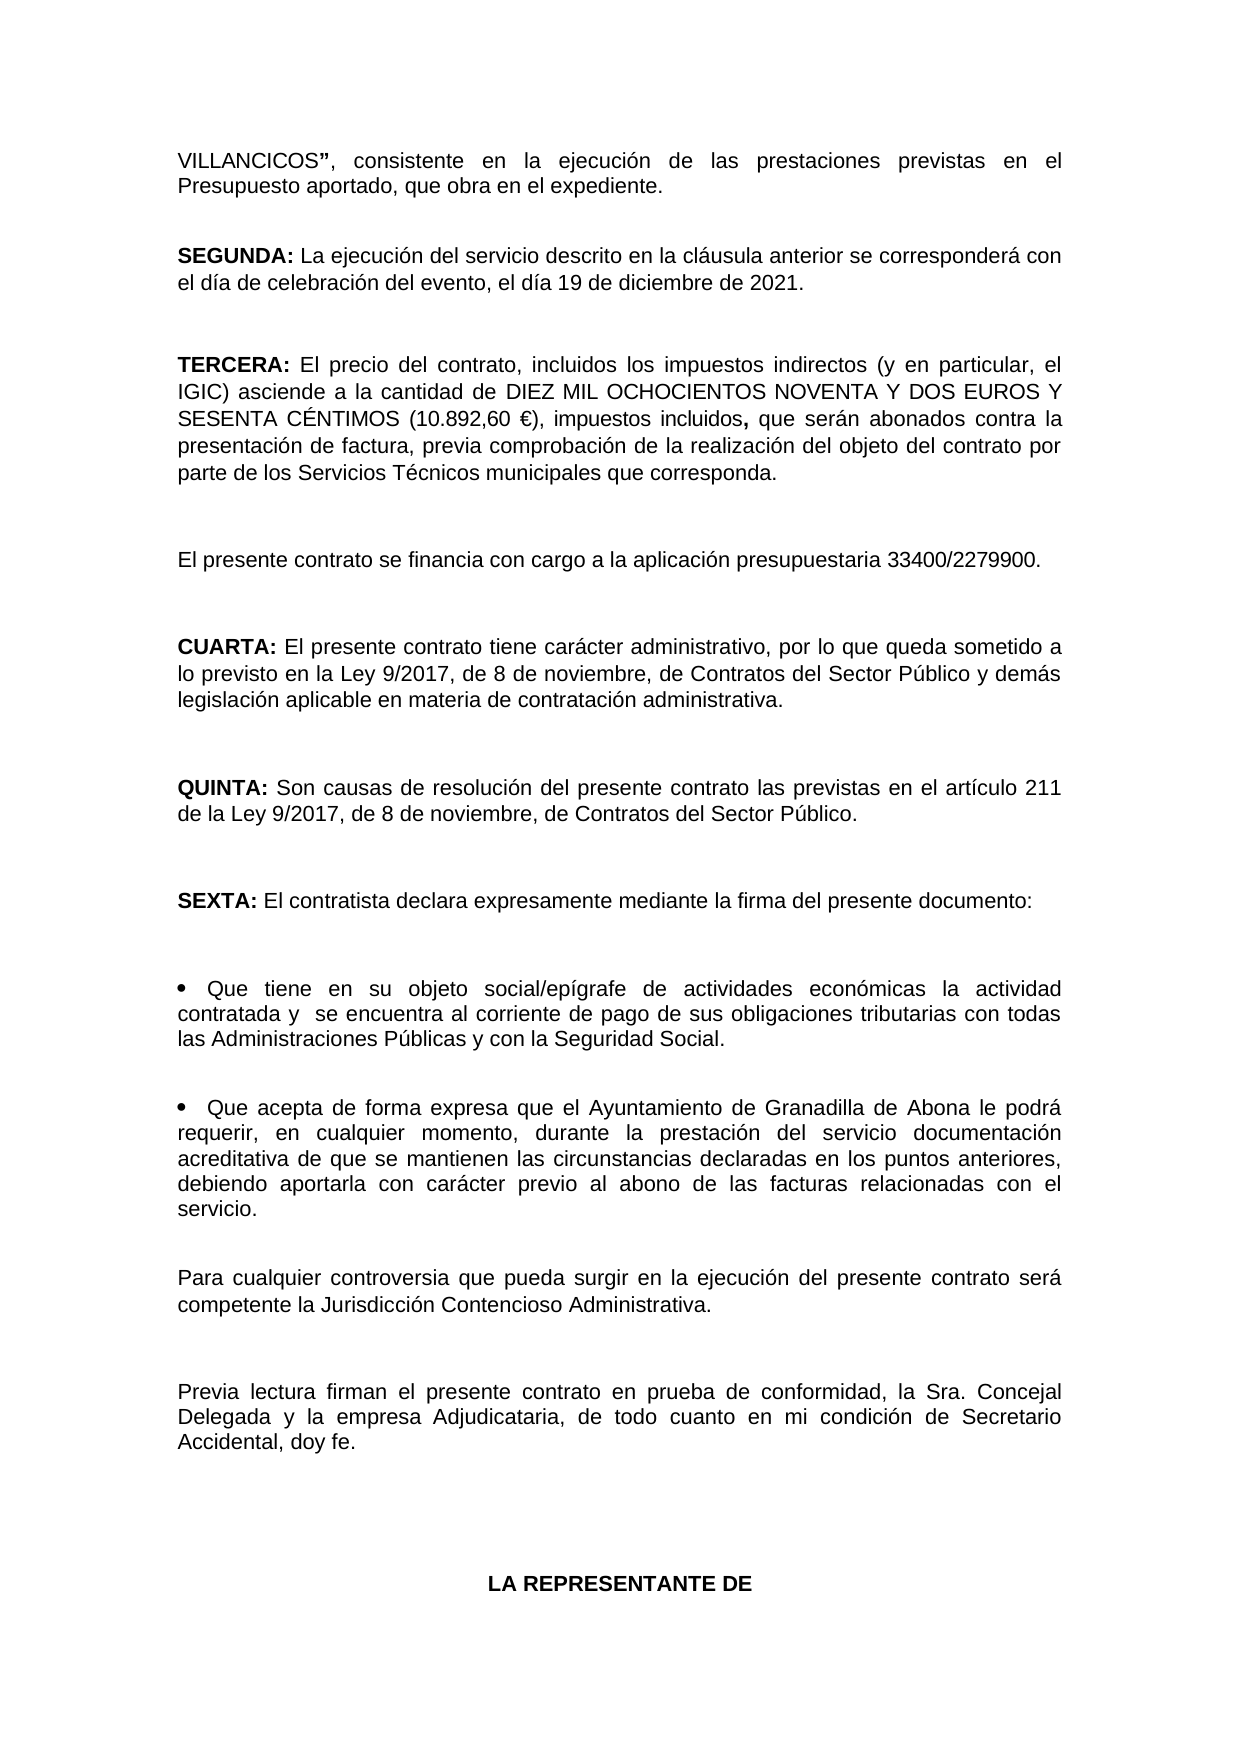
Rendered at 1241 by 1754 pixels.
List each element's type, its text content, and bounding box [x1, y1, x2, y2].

list Que tiene en su objeto social/epígrafe de actividades económicas la actividad contratada y se encuentra al corriente de pago de sus obligaciones tributarias con todas las Administraciones Públicas y con la Seguridad Social. [177, 975, 1063, 1051]
text SEXTA: El contratista declara expresamente mediante la firma del presente documento: [177, 888, 1063, 913]
text QUINTA: Son causas de resolución del presente contrato las previstas en el artículo 211 de la Ley 9/2017, de 8 de noviembre, de Contratos del Sector Público. [177, 774, 1063, 826]
text CUARTA: El presente contrato tiene carácter administrativo, por lo que queda sometido a lo previsto en la Ley 9/2017, de 8 de noviembre, de Contratos del Sector Público y demás legislación aplicable en materia de contratación administrativa. [177, 633, 1063, 712]
text TERCERA: El precio del contrato, incluidos los impuestos indirectos (y en particular, el IGIC) asciende a la cantidad de DIEZ MIL OCHOCIENTOS NOVENTA Y DOS EUROS Y SESENTA CÉNTIMOS (10.892,60 €), impuestos incluidos, que serán abonados contra la presentación de factura, previa comprobación de la realización del objeto del contrato por parte de los Servicios Técnicos municipales que corresponda. [177, 352, 1063, 484]
text El presente contrato se financia con cargo a la aplicación presupuestaria 33400/2279900. [177, 546, 1063, 572]
text LA REPRESENTANTE DE [177, 1571, 1063, 1596]
list Previa lectura firman el presente contrato en prueba de conformidad, la Sra. Concejal Delegada y la empresa Adjudicataria, de todo cuanto en mi condición de Secretario Accidental, doy fe. [177, 1378, 1063, 1454]
list Que acepta de forma expresa que el Ayuntamiento de Granadilla de Abona le podrá requerir, en cualquier momento, durante la prestación del servicio documentación acreditativa de que se mantienen las circunstancias declaradas en los puntos anteriores, debiendo aportarla con carácter previo al abono de las facturas relacionadas con el servicio. [177, 1095, 1063, 1221]
text Para cualquier controversia que pueda surgir en la ejecución del presente contrato será competente la Jurisdicción Contencioso Administrativa. [177, 1264, 1063, 1317]
text VILLANCICOS”, consistente en la ejecución de las prestaciones previstas en el Presupuesto aportado, que obra en el expediente. [177, 148, 1063, 198]
text SEGUNDA: La ejecución del servicio descrito en la cláusula anterior se corresponderá con el día de celebración del evento, el día 19 de diciembre de 2021. [177, 243, 1063, 295]
